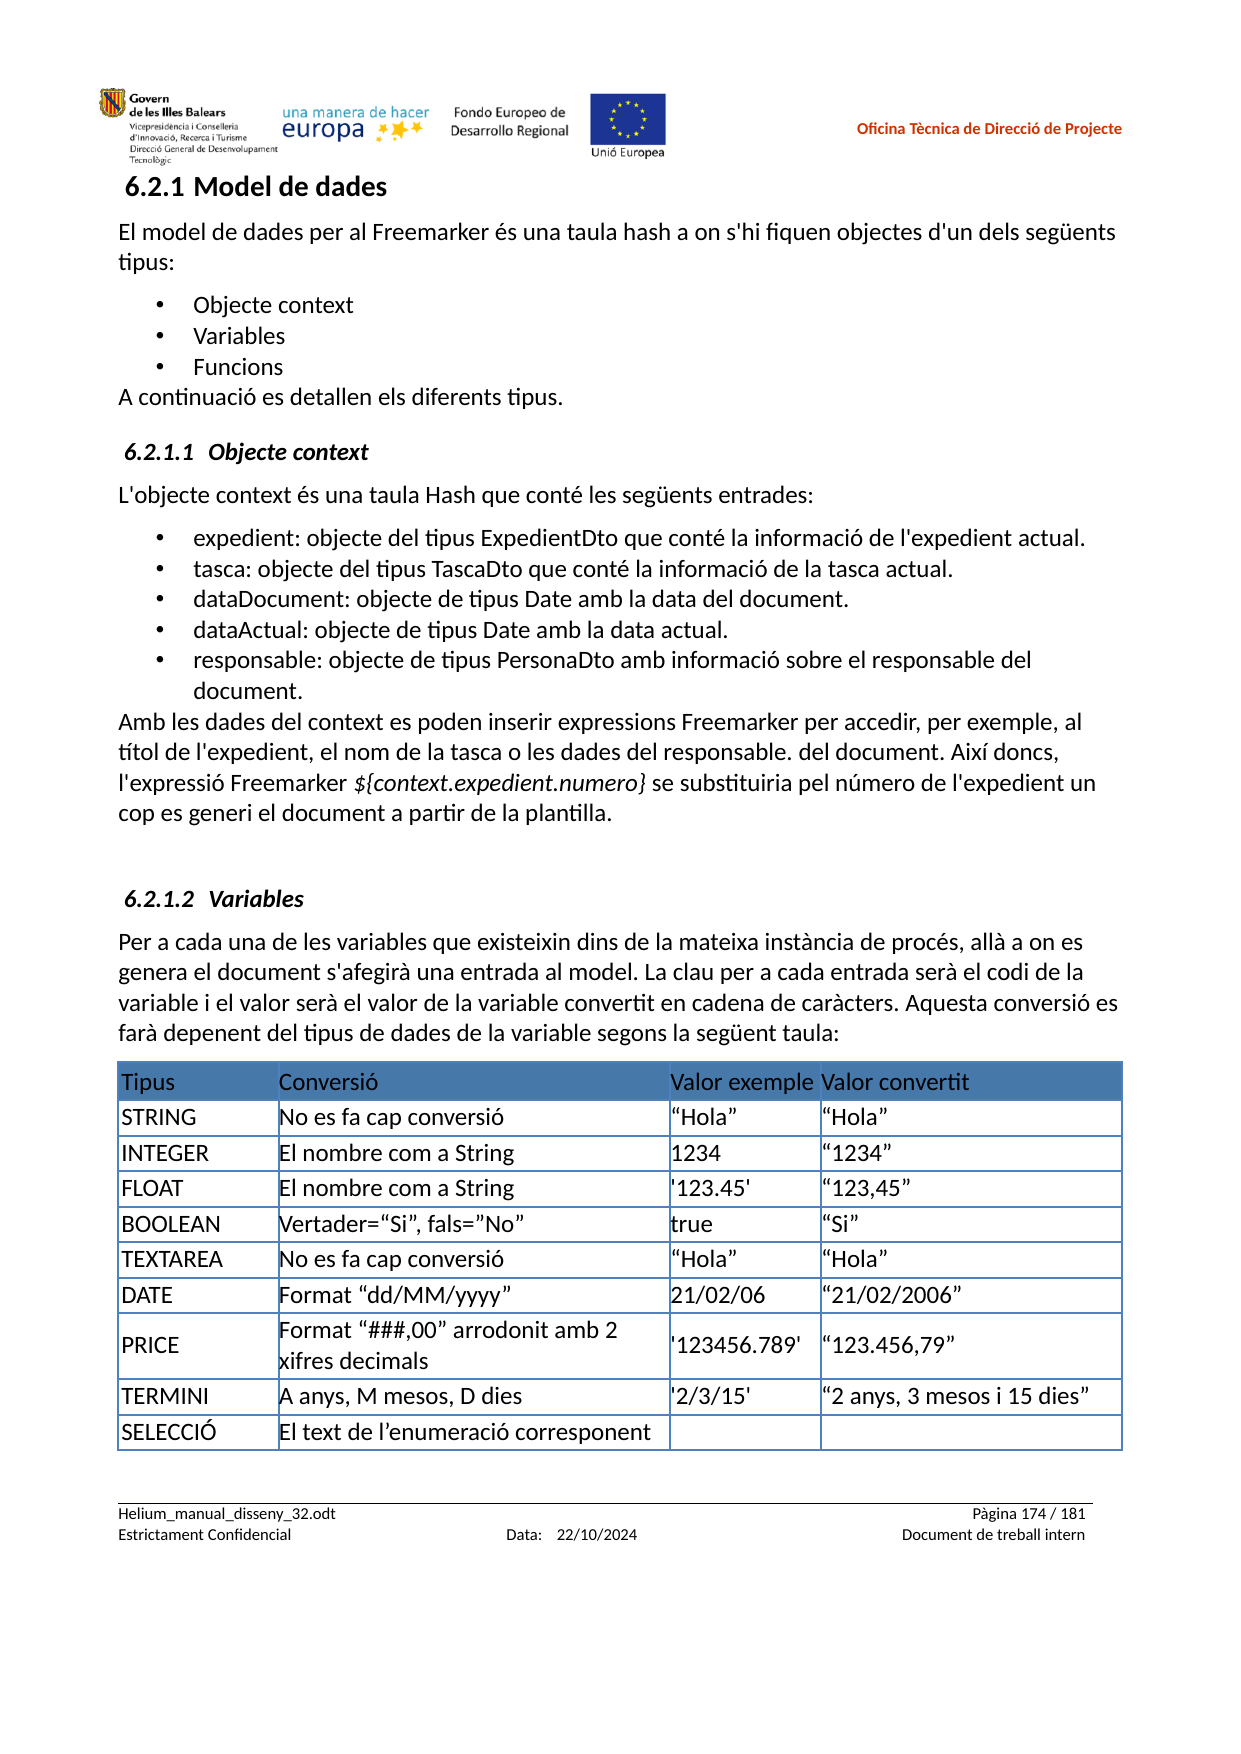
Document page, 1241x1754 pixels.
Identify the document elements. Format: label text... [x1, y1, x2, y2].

table_cell [671, 1416, 820, 1449]
table_cell “2 anys, 3 mesos i 15 dies” [822, 1380, 1121, 1414]
table_cell Format “dd/MM/yyyy” [280, 1279, 669, 1312]
text Per a cada una de les variables que existeixin dins de la mateixa instància de procés, allà a on es genera el document s'afegirà una entrada al model. La clau per a cada entrada serà el codi de la variable i el valor serà el valor de la variable convertit en cadena de caràcters. Aquesta conversió es farà depenent del tipus de dades de la variable segons la següent taula: [118, 926, 1122, 1048]
table_header Valor convertit [822, 1063, 1121, 1099]
table_cell El nombre com a String [280, 1137, 669, 1170]
subtitle Variables [118, 883, 1122, 913]
table_cell No es fa cap conversió [280, 1101, 669, 1134]
table_cell [822, 1416, 1121, 1449]
table_cell “Hola” [822, 1243, 1121, 1277]
text L'objecte context és una taula Hash que conté les següents entrades: [118, 479, 1122, 510]
list Objecte context [156, 289, 1122, 320]
table_cell “123,45” [822, 1172, 1121, 1206]
table_cell '123.45' [671, 1172, 820, 1206]
table_cell FLOAT [119, 1172, 278, 1206]
table_cell “1234” [822, 1137, 1121, 1170]
table_cell DATE [119, 1279, 278, 1312]
table_cell SELECCIÓ [119, 1416, 278, 1449]
subtitle Model de dades [118, 168, 1122, 203]
table_cell “Hola” [822, 1101, 1121, 1134]
table_cell STRING [119, 1101, 278, 1134]
text El model de dades per al Freemarker és una taula hash a on s'hi fiquen objectes d'un dels següents tipus: [118, 216, 1122, 277]
text Amb les dades del context es poden inserir expressions Freemarker per accedir, per exemple, al títol de l'expedient, el nom de la tasca o les dades del responsable. del document. Així doncs, l'expressió Freemarker ${context.expedient.numero} se substituiria pel número de l'expedient un cop es generi el document a partir de la plantilla. [118, 706, 1122, 828]
table_cell INTEGER [119, 1137, 278, 1170]
table_cell BOOLEAN [119, 1208, 278, 1241]
list dataActual: objecte de tipus Date amb la data actual. [156, 614, 1122, 644]
list tasca: objecte del tipus TascaDto que conté la informació de la tasca actual. [156, 553, 1122, 583]
list dataDocument: objecte de tipus Date amb la data del document. [156, 583, 1122, 614]
subtitle Objecte context [118, 437, 1122, 467]
table_cell “Hola” [671, 1101, 820, 1134]
table_cell PRICE [119, 1314, 278, 1378]
table_cell 1234 [671, 1137, 820, 1170]
table_cell El text de l’enumeració corresponent [280, 1416, 669, 1449]
list Funcions [156, 351, 1122, 381]
list Variables [156, 320, 1122, 351]
table_cell “21/02/2006” [822, 1279, 1121, 1312]
table_cell Vertader=“Si”, fals=”No” [280, 1208, 669, 1241]
table_cell true [671, 1208, 820, 1241]
table_cell El nombre com a String [280, 1172, 669, 1206]
table_cell 21/02/06 [671, 1279, 820, 1312]
table_header Valor exemple [671, 1063, 820, 1099]
list expedient: objecte del tipus ExpedientDto que conté la informació de l'expedient actual. [156, 522, 1122, 553]
table_cell “123.456,79” [822, 1314, 1121, 1378]
picture [99, 87, 668, 166]
table_cell Format “###,00” arrodonit amb 2 xifres decimals [280, 1314, 669, 1378]
table_cell '123456.789' [671, 1314, 820, 1378]
table_cell “Si” [822, 1208, 1121, 1241]
table_cell TERMINI [119, 1380, 278, 1414]
table_cell '2/3/15' [671, 1380, 820, 1414]
table_cell No es fa cap conversió [280, 1243, 669, 1277]
table_cell “Hola” [671, 1243, 820, 1277]
list responsable: objecte de tipus PersonaDto amb informació sobre el responsable del document. [156, 644, 1122, 706]
table_header Tipus [119, 1063, 278, 1099]
text A continuació es detallen els diferents tipus. [118, 381, 1122, 412]
table_cell TEXTAREA [119, 1243, 278, 1277]
table_header Conversió [280, 1063, 669, 1099]
table_cell A anys, M mesos, D dies [280, 1380, 669, 1414]
